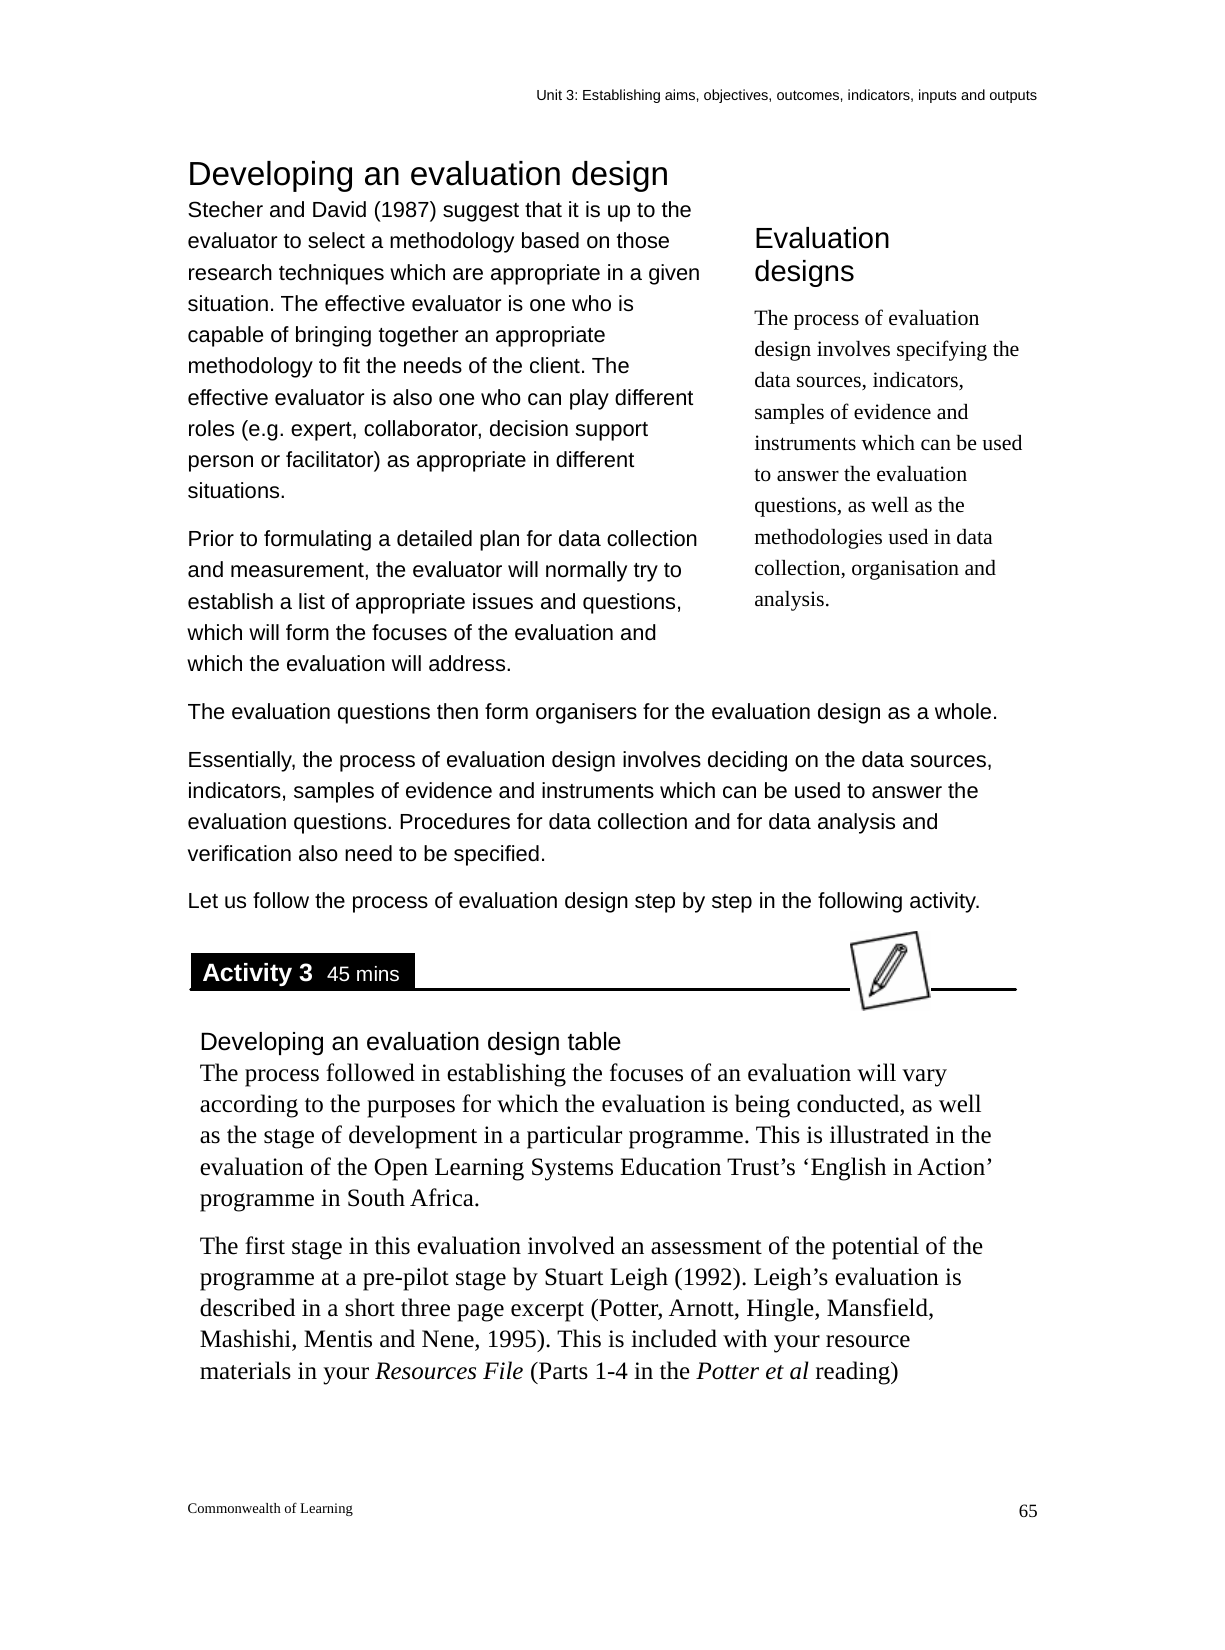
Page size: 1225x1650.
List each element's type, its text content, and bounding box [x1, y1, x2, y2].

text Developing an evaluation design table [199, 1025, 1037, 1056]
text [737, 205, 1043, 632]
text The evaluation questions then form organisers for the evaluation design as a whole. [187, 694, 1007, 726]
text Developing an evaluation design [187, 154, 1007, 192]
text Stecher and David (1987) suggest that it is up to the evaluator to select a methodology based on those research techniques which are appropriate in a given situation. The effective evaluator is one who is capable of bringing together an appropriate methodology to fit the needs of the client. The effective evaluator is also one who can play different roles (e.g. expert, collaborator, decision support person or facilitator) as appropriate in different situations. [187, 192, 712, 505]
text The first stage in this evaluation involved an assessment of the potential of the programme at a pre-pilot stage by Stuart Leigh (1992). Leigh’s evaluation is described in a short three page excerpt (Potter, Arnott, Hingle, Mansfield, Mashishi, Mentis and Nene, 1995). This is included with your resource materials in your Resources File (Parts 1-4 in the Potter et al reading) [199, 1229, 1007, 1385]
text Prior to formulating a detailed plan for data collection and measurement, the evaluator will normally try to establish a list of appropriate issues and questions, which will form the focuses of the evaluation and which the evaluation will address. [187, 522, 712, 678]
text The process of evaluation design involves specifying the data sources, indicators, samples of evidence and instruments which can be used to answer the evaluation questions, as well as the methodologies used in data collection, organisation and analysis. [754, 300, 1026, 613]
text Essentially, the process of evaluation design involves deciding on the data sources, indicators, samples of evidence and instruments which can be used to answer the evaluation questions. Procedures for data collection and for data analysis and verification also need to be specified. [187, 742, 1007, 867]
text Let us follow the process of evaluation design step by step in the following activity. [187, 884, 1007, 915]
text The process followed in establishing the focuses of an evaluation will vary according to the purposes for which the evaluation is being conducted, as well as the stage of development in a particular programme. This is illustrated in the evaluation of the Open Learning Systems Education Trust’s ‘English in Action’ programme in South Africa. [199, 1056, 1007, 1213]
text Evaluation designs [754, 221, 996, 288]
